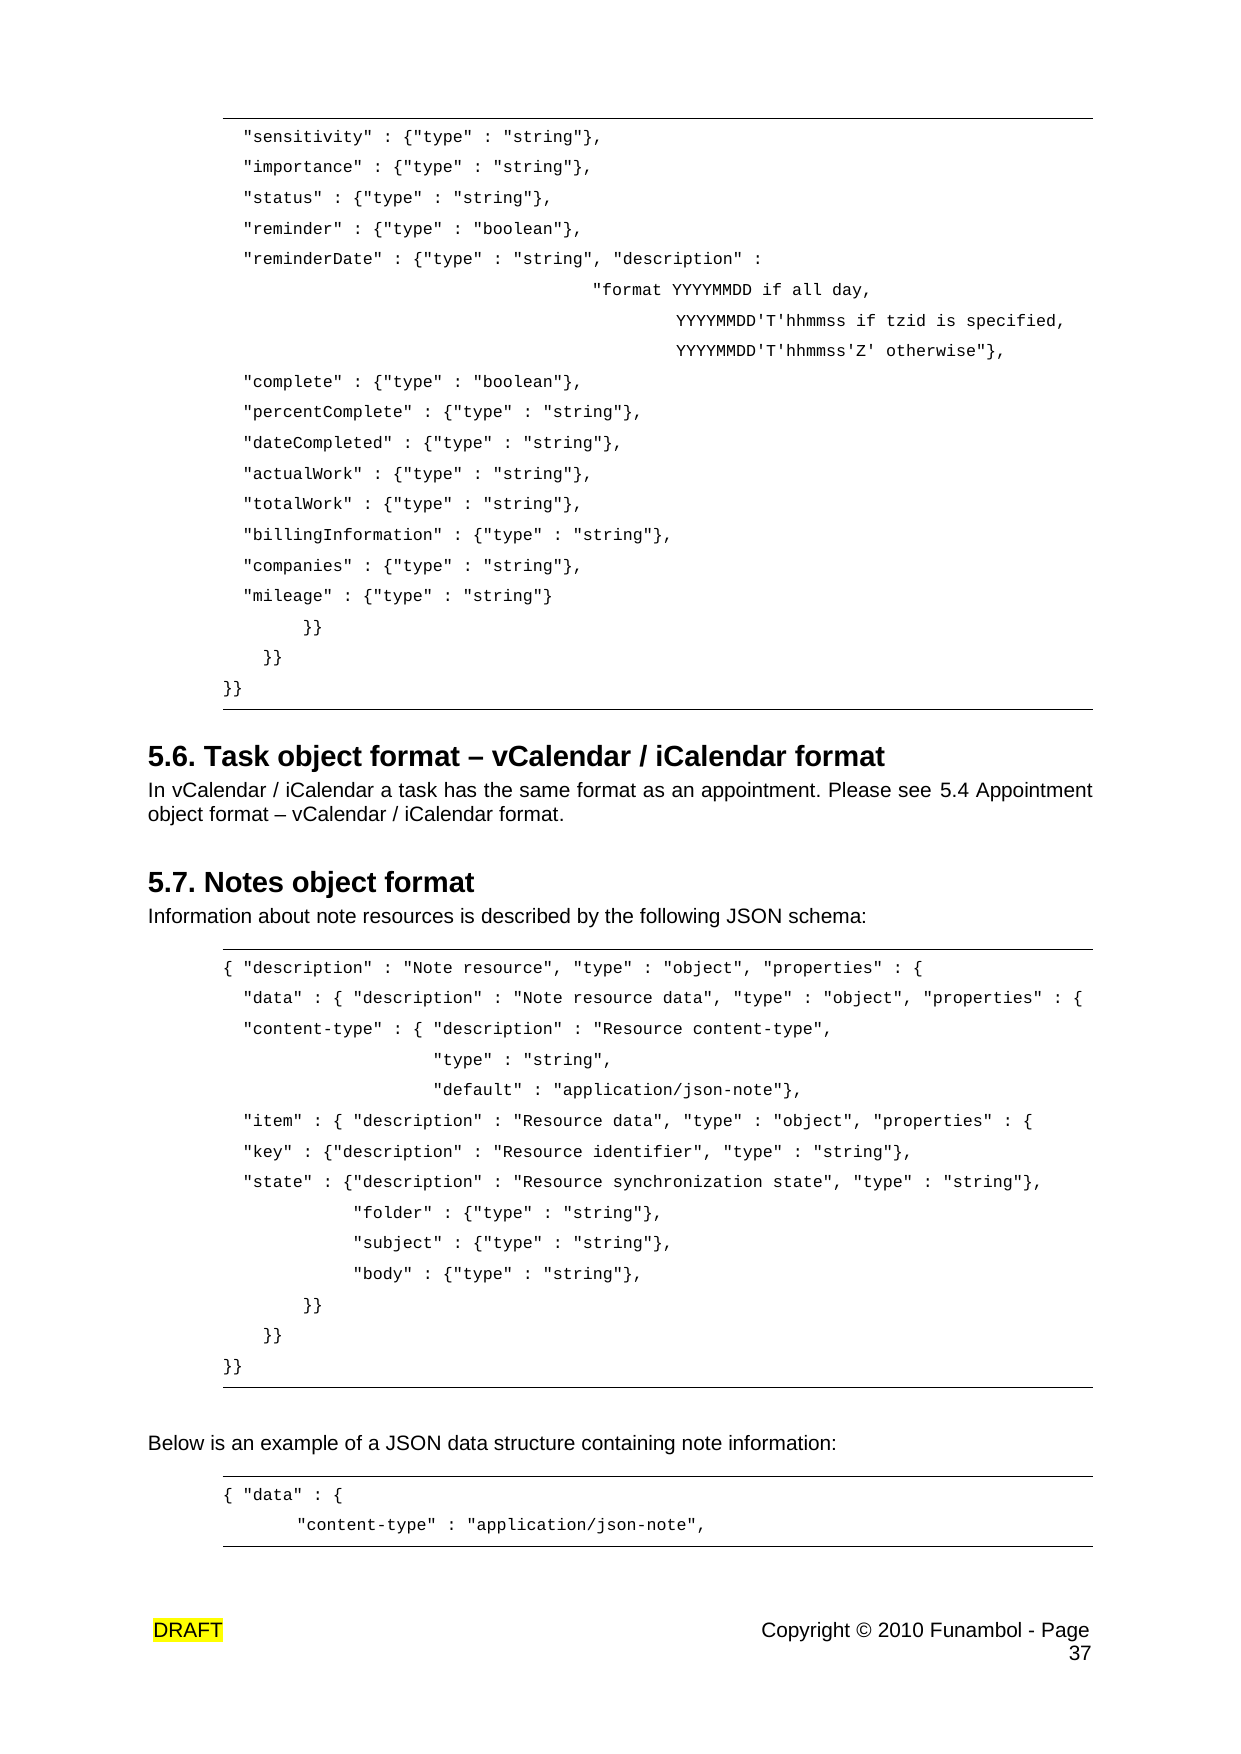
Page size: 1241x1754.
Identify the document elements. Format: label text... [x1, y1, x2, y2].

text "content-type" : { "description" : "Resource content-type", [223, 1010, 1093, 1039]
subtitle Task object format – vCalendar / iCalendar format [148, 740, 1093, 772]
text YYYYMMDD'T'hhmmss if tzid is specified, [223, 302, 1093, 331]
text "sensitivity" : {"type" : "string"}, [223, 119, 1093, 147]
text "mileage" : {"type" : "string"} [223, 577, 1093, 607]
text "item" : { "description" : "Resource data", "type" : "object", "properties" : { [223, 1102, 1093, 1131]
text "type" : "string", [223, 1041, 1093, 1070]
text }} [223, 1347, 1093, 1387]
text "actualWork" : {"type" : "string"}, [223, 455, 1093, 484]
text YYYYMMDD'T'hhmmss'Z' otherwise"}, [223, 332, 1093, 362]
subtitle Notes object format [148, 866, 1093, 898]
text }} [223, 1286, 1093, 1315]
text "status" : {"type" : "string"}, [223, 179, 1093, 208]
text "billingInformation" : {"type" : "string"}, [223, 516, 1093, 545]
text "data" : { "description" : "Note resource data", "type" : "object", "properties" : { [223, 980, 1093, 1009]
text "dateCompleted" : {"type" : "string"}, [223, 424, 1093, 453]
text "key" : {"description" : "Resource identifier", "type" : "string"}, [223, 1133, 1093, 1162]
text "reminder" : {"type" : "boolean"}, [223, 210, 1093, 239]
text "complete" : {"type" : "boolean"}, [223, 363, 1093, 392]
text "body" : {"type" : "string"}, [223, 1255, 1093, 1284]
text Below is an example of a JSON data structure containing note information: [148, 1431, 1093, 1455]
text "default" : "application/json-note"}, [223, 1072, 1093, 1101]
text { "description" : "Note resource", "type" : "object", "properties" : { [223, 950, 1093, 978]
text "companies" : {"type" : "string"}, [223, 547, 1093, 576]
text }} [223, 608, 1093, 637]
text }} [223, 669, 1093, 709]
text "subject" : {"type" : "string"}, [223, 1225, 1093, 1254]
text "folder" : {"type" : "string"}, [223, 1194, 1093, 1223]
text "importance" : {"type" : "string"}, [223, 149, 1093, 178]
text "state" : {"description" : "Resource synchronization state", "type" : "string"}, [223, 1163, 1093, 1193]
text }} [223, 1317, 1093, 1346]
text Information about note resources is described by the following JSON schema: [148, 904, 1093, 928]
text "totalWork" : {"type" : "string"}, [223, 486, 1093, 515]
text "reminderDate" : {"type" : "string", "description" : [223, 241, 1093, 270]
text { "data" : { [223, 1477, 1093, 1505]
text }} [223, 639, 1093, 668]
text "percentComplete" : {"type" : "string"}, [223, 394, 1093, 423]
text In vCalendar / iCalendar a task has the same format as an appointment. Please see 5.4 Appointment object format – vCalendar / iCalendar format. [148, 779, 1093, 826]
text "content-type" : "application/json-note", [223, 1507, 1093, 1546]
text "format YYYYMMDD if all day, [223, 271, 1093, 300]
